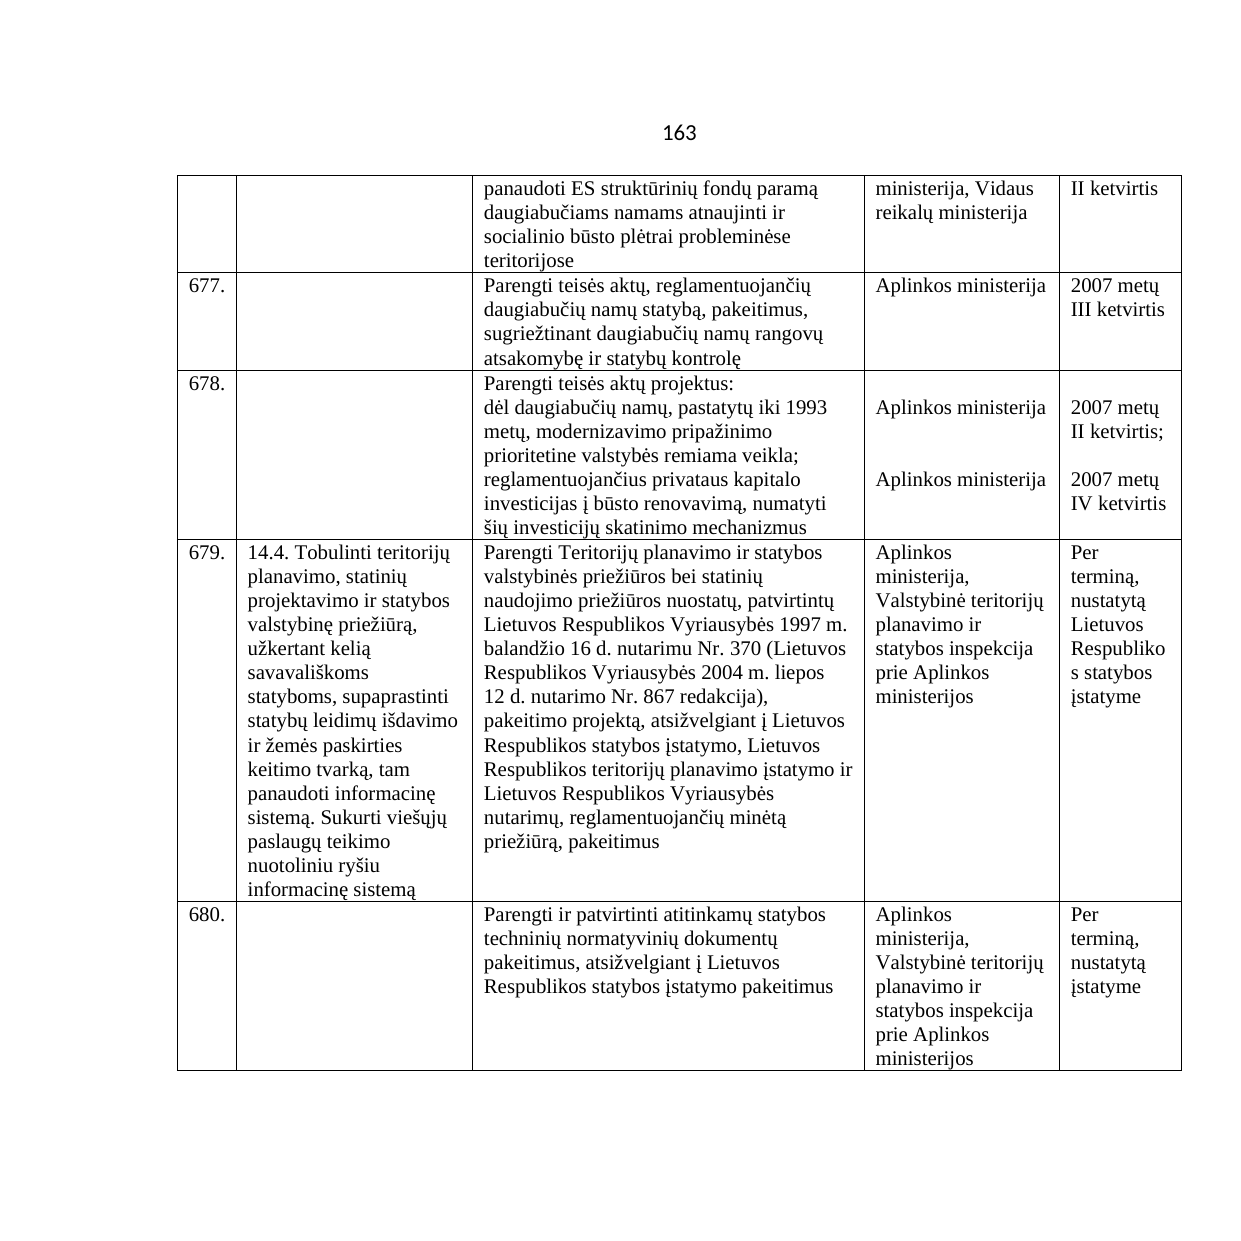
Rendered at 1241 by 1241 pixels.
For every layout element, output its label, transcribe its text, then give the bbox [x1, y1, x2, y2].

table_cell [237, 371, 472, 539]
table_cell 2007 metų III ketvirtis [1060, 273, 1181, 369]
table_cell 14.4. Tobulinti teritorijų planavimo, statinių projektavimo ir statybos valstybinę priežiūrą, užkertant kelią savavališkoms statyboms, supaprastinti statybų leidimų išdavimo ir žemės paskirties keitimo tvarką, tam panaudoti informacinę sistemą. Sukurti viešųjų paslaugų teikimo nuotoliniu ryšiu informacinę sistemą [237, 540, 472, 901]
table_cell [237, 176, 472, 272]
table_cell [237, 902, 472, 1070]
table_cell [237, 273, 472, 369]
table_cell 678. [178, 371, 236, 539]
table_cell Per terminą, nustatytą įstatyme [1060, 902, 1181, 1070]
table_cell Aplinkos ministerija Aplinkos ministerija [865, 371, 1059, 539]
table_cell 2007 metų II ketvirtis; 2007 metų IV ketvirtis [1060, 371, 1181, 539]
table_cell 679. [178, 540, 236, 901]
table_cell Parengti teisės aktų projektus: dėl daugiabučių namų, pastatytų iki 1993 metų, modernizavimo pripažinimo prioritetine valstybės remiama veikla; reglamentuojančius privataus kapitalo investicijas į būsto renovavimą, numatyti šių investicijų skatinimo mechanizmus [473, 371, 864, 539]
table_cell Aplinkos ministerija, Valstybinė teritorijų planavimo ir statybos inspekcija prie Aplinkos ministerijos [865, 902, 1059, 1070]
table_cell 680. [178, 902, 236, 1070]
table_cell panaudoti ES struktūrinių fondų paramą daugiabučiams namams atnaujinti ir socialinio būsto plėtrai probleminėse teritorijose [473, 176, 864, 272]
table_cell Parengti Teritorijų planavimo ir statybos valstybinės priežiūros bei statinių naudojimo priežiūros nuostatų, patvirtintų Lietuvos Respublikos Vyriausybės 1997 m. balandžio 16 d. nutarimu Nr. 370 (Lietuvos Respublikos Vyriausybės 2004 m. liepos 12 d. nutarimo Nr. 867 redakcija), pakeitimo projektą, atsižvelgiant į Lietuvos Respublikos statybos įstatymo, Lietuvos Respublikos teritorijų planavimo įstatymo ir Lietuvos Respublikos Vyriausybės nutarimų, reglamentuojančių minėtą priežiūrą, pakeitimus [473, 540, 864, 901]
table_cell II ketvirtis [1060, 176, 1181, 272]
table_cell Aplinkos ministerija, Valstybinė teritorijų planavimo ir statybos inspekcija prie Aplinkos ministerijos [865, 540, 1059, 901]
table_cell ministerija, Vidaus reikalų ministerija [865, 176, 1059, 272]
table_cell 677. [178, 273, 236, 369]
table_cell Per terminą, nustatytą Lietuvos Respublikos statybos įstatyme [1060, 540, 1181, 901]
table_cell Parengti teisės aktų, reglamentuojančių daugiabučių namų statybą, pakeitimus, sugriežtinant daugiabučių namų rangovų atsakomybę ir statybų kontrolę [473, 273, 864, 369]
table_cell Aplinkos ministerija [865, 273, 1059, 369]
table_cell Parengti ir patvirtinti atitinkamų statybos techninių normatyvinių dokumentų pakeitimus, atsižvelgiant į Lietuvos Respublikos statybos įstatymo pakeitimus [473, 902, 864, 1070]
table_cell [178, 176, 236, 272]
